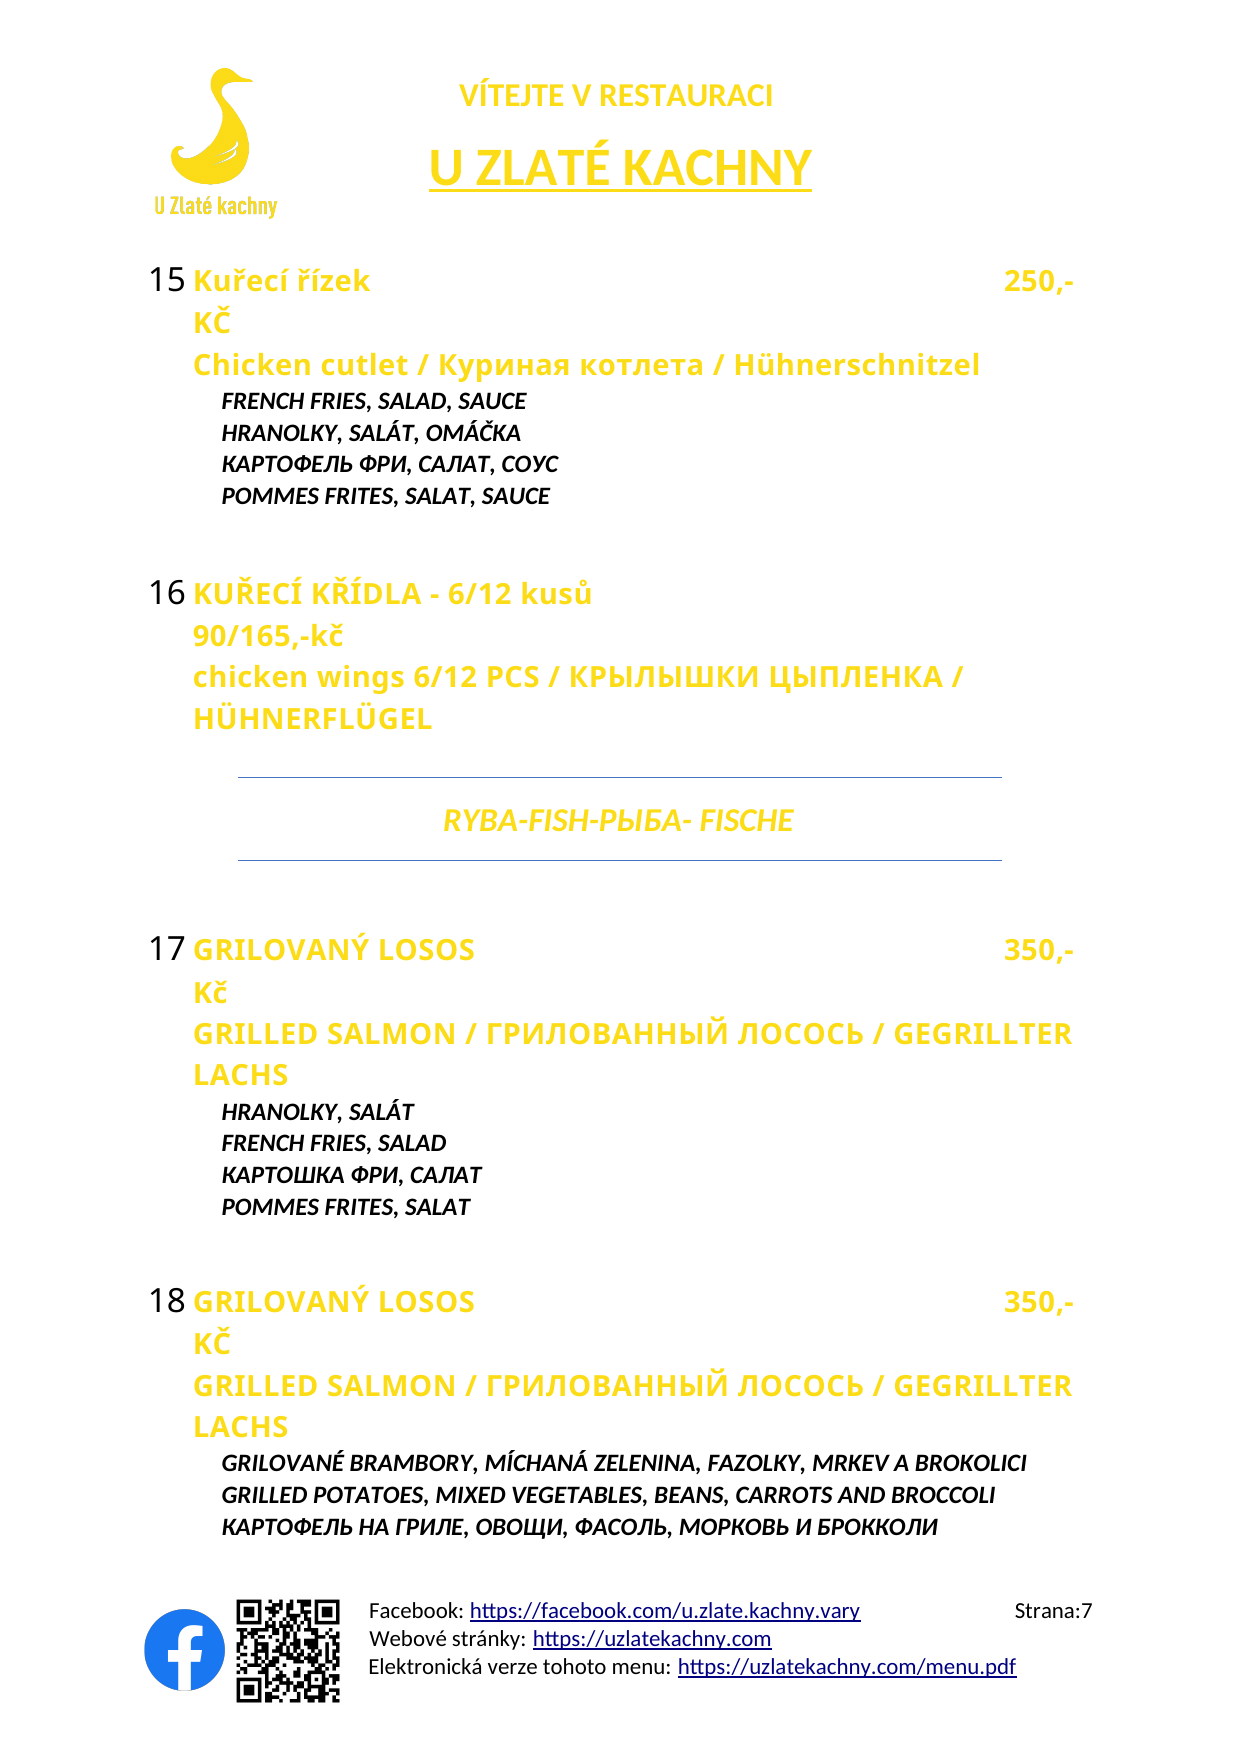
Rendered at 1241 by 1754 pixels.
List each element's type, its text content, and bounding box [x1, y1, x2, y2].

text FRENCH FRIES, SALAD, SAUCE [221, 385, 1092, 416]
text Картошка фри, САЛАТ [221, 1159, 1092, 1190]
subtitle Kuřecí řízek 250,-KČ Chicken cutlet / Куриная котлета / Hühnerschnitzel [148, 256, 1092, 383]
text КАРТОФЕЛЬ ФРИ, САЛАТ, СОУС [221, 448, 1092, 479]
text Pommes Frites, SALAT [221, 1191, 1092, 1221]
text GRILOVANÉ BRAMBORY, míchaná zelenina, fazolky, mrkev A BROKOLICI [221, 1447, 1092, 1478]
text HRANOLKY, SALÁT, OMÁČKA [221, 417, 1092, 447]
text RYBA-FISH-РЫБА- FISCHE [238, 778, 1002, 860]
text grilled POTATOES, MIXED VEGETABLES, BEANS, CARROTS AND BROCCOLI [221, 1479, 1092, 1509]
subtitle GRILOVANÝ LOSOS 350,-KČ GRILLED SALMON / ГРИЛОВАННЫЙ ЛОСОСЬ / GEGRILLTER LACHS [148, 1277, 1092, 1446]
subtitle GRILOVANÝ LOSOS 350,-Kč GRILLED SALMON / ГРИЛОВАННЫЙ ЛОСОСЬ / GEGRILLTER LACHS [148, 925, 1092, 1094]
text POMMES FRITES, SALAT, SAUCE [221, 480, 1092, 511]
subtitle KUŘECÍ KŘÍDLA - 6/12 kusů 90/165,-kč chicken wings 6/12 PCS / КРЫЛЫШКИ ЦЫПЛЕНКА / HÜHNERFLÜGEL [148, 568, 1092, 738]
text КАРТОФЕЛЬ НА ГРИЛЕ, ОВОЩИ, ФАСОЛЬ, МОРКОВЬ И БРОККОЛИ [221, 1511, 1092, 1541]
text Hranolky, salát [221, 1096, 1092, 1126]
text French fries, salad [221, 1128, 1092, 1158]
